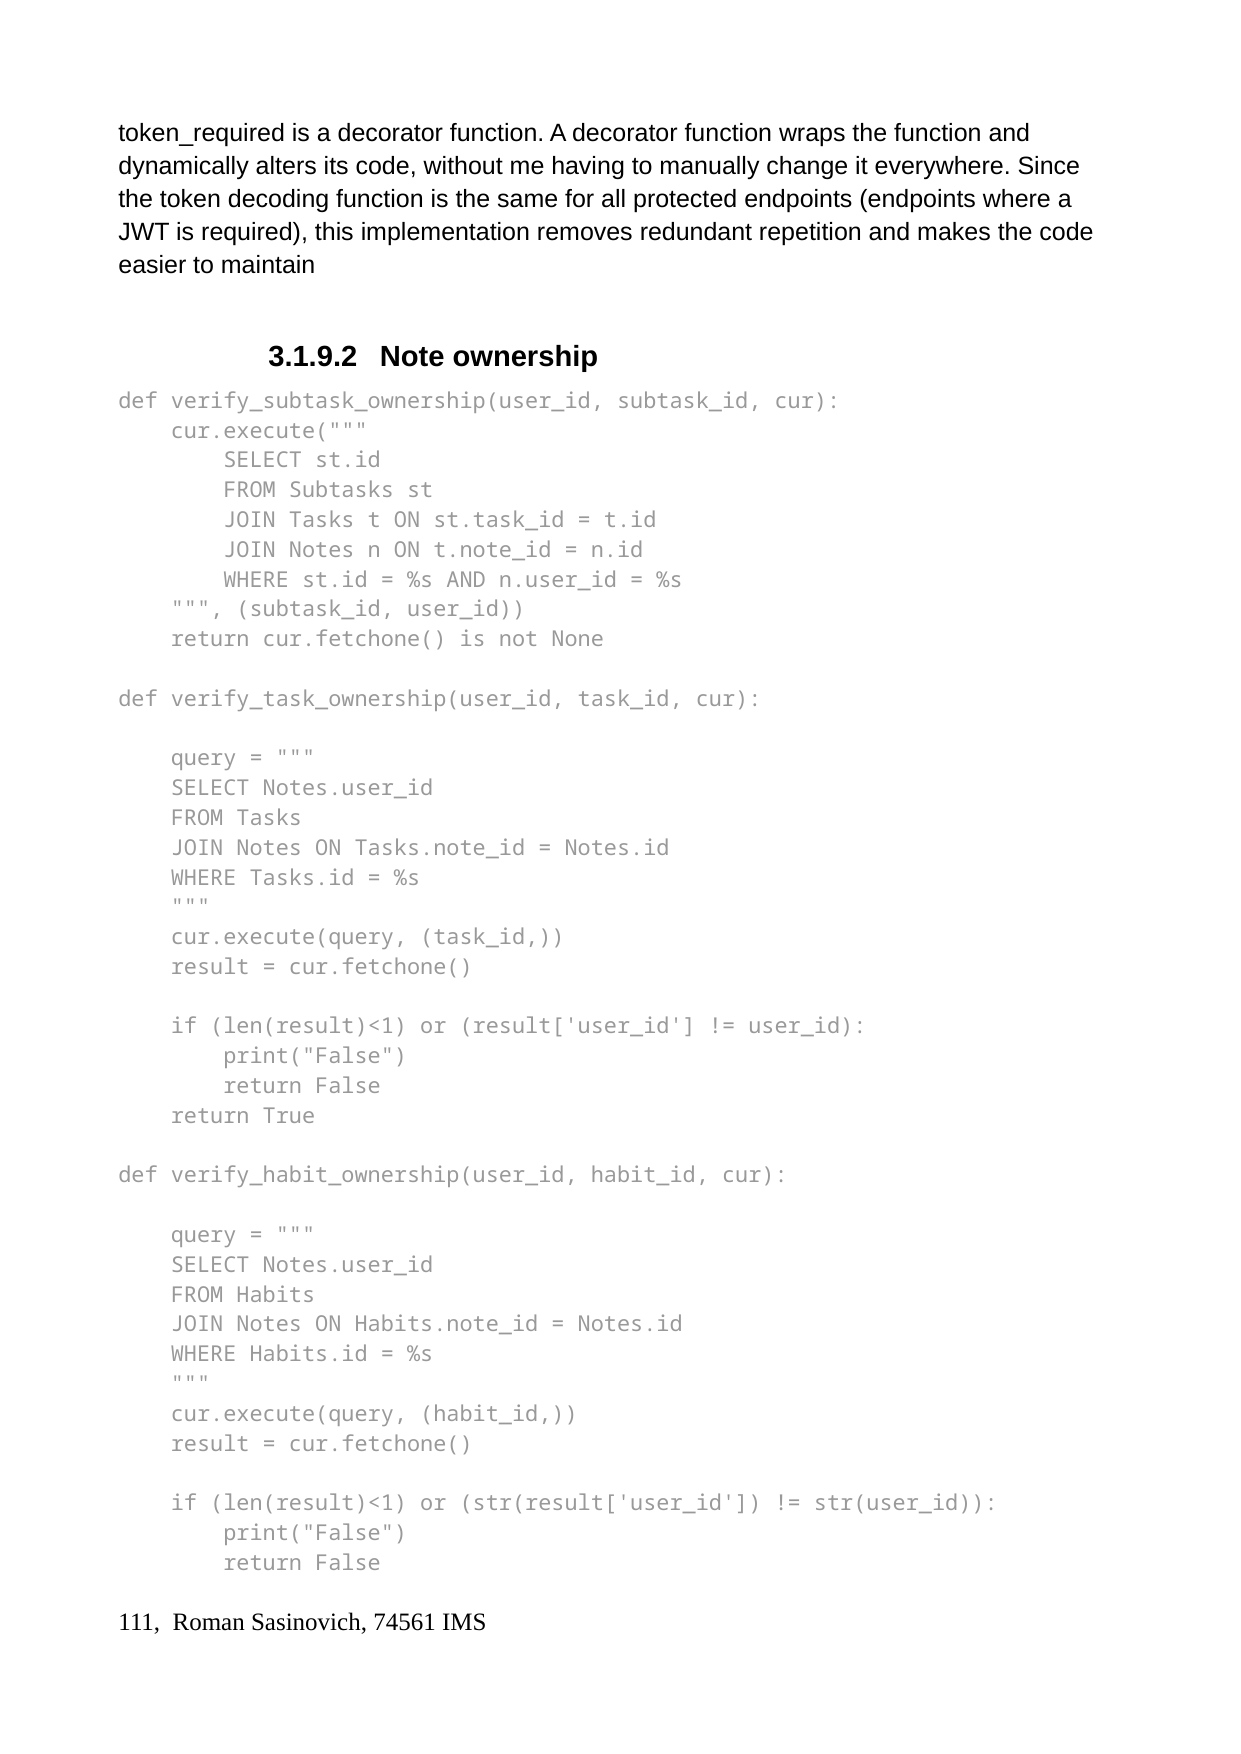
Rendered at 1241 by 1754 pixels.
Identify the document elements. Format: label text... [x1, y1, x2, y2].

text SELECT Notes.user_id [118, 772, 1122, 802]
text JOIN Tasks t ON st.task_id = t.id [118, 504, 1122, 534]
text cur.execute(query, (habit_id,)) [118, 1398, 1122, 1428]
text query = """ [118, 742, 1122, 772]
text FROM Habits [118, 1279, 1122, 1308]
text """ [118, 1368, 1122, 1398]
text if (len(result)<1) or (result['user_id'] != user_id): [118, 1011, 1122, 1040]
text WHERE Tasks.id = %s [118, 862, 1122, 891]
text token_required is a decorator function. A decorator function wraps the function and dynamically alters its code, without me having to manually change it everywhere. Since the token decoding function is the same for all protected endpoints (endpoints where a JWT is required), this implementation removes redundant repetition and makes the code easier to maintain [118, 118, 1122, 279]
text WHERE Habits.id = %s [118, 1338, 1122, 1368]
subtitle Note ownership [268, 339, 1122, 372]
text JOIN Notes ON Tasks.note_id = Notes.id [118, 832, 1122, 862]
text JOIN Notes ON Habits.note_id = Notes.id [118, 1308, 1122, 1338]
text print("False") [118, 1517, 1122, 1547]
text SELECT Notes.user_id [118, 1249, 1122, 1279]
text print("False") [118, 1040, 1122, 1070]
text query = """ [118, 1219, 1122, 1249]
text SELECT st.id [118, 444, 1122, 474]
text cur.execute(""" [118, 415, 1122, 444]
text FROM Subtasks st [118, 474, 1122, 504]
text def verify_task_ownership(user_id, task_id, cur): [118, 683, 1122, 713]
text cur.execute(query, (task_id,)) [118, 921, 1122, 951]
text if (len(result)<1) or (str(result['user_id']) != str(user_id)): [118, 1487, 1122, 1517]
text """ [118, 891, 1122, 921]
text def verify_habit_ownership(user_id, habit_id, cur): [118, 1159, 1122, 1189]
text return False [118, 1547, 1122, 1577]
text return cur.fetchone() is not None [118, 623, 1122, 653]
text def verify_subtask_ownership(user_id, subtask_id, cur): [118, 385, 1122, 415]
text JOIN Notes n ON t.note_id = n.id [118, 534, 1122, 564]
text WHERE st.id = %s AND n.user_id = %s [118, 564, 1122, 593]
text result = cur.fetchone() [118, 1428, 1122, 1457]
text result = cur.fetchone() [118, 951, 1122, 981]
text FROM Tasks [118, 802, 1122, 832]
text return False [118, 1070, 1122, 1100]
text """, (subtask_id, user_id)) [118, 593, 1122, 623]
text return True [118, 1100, 1122, 1130]
